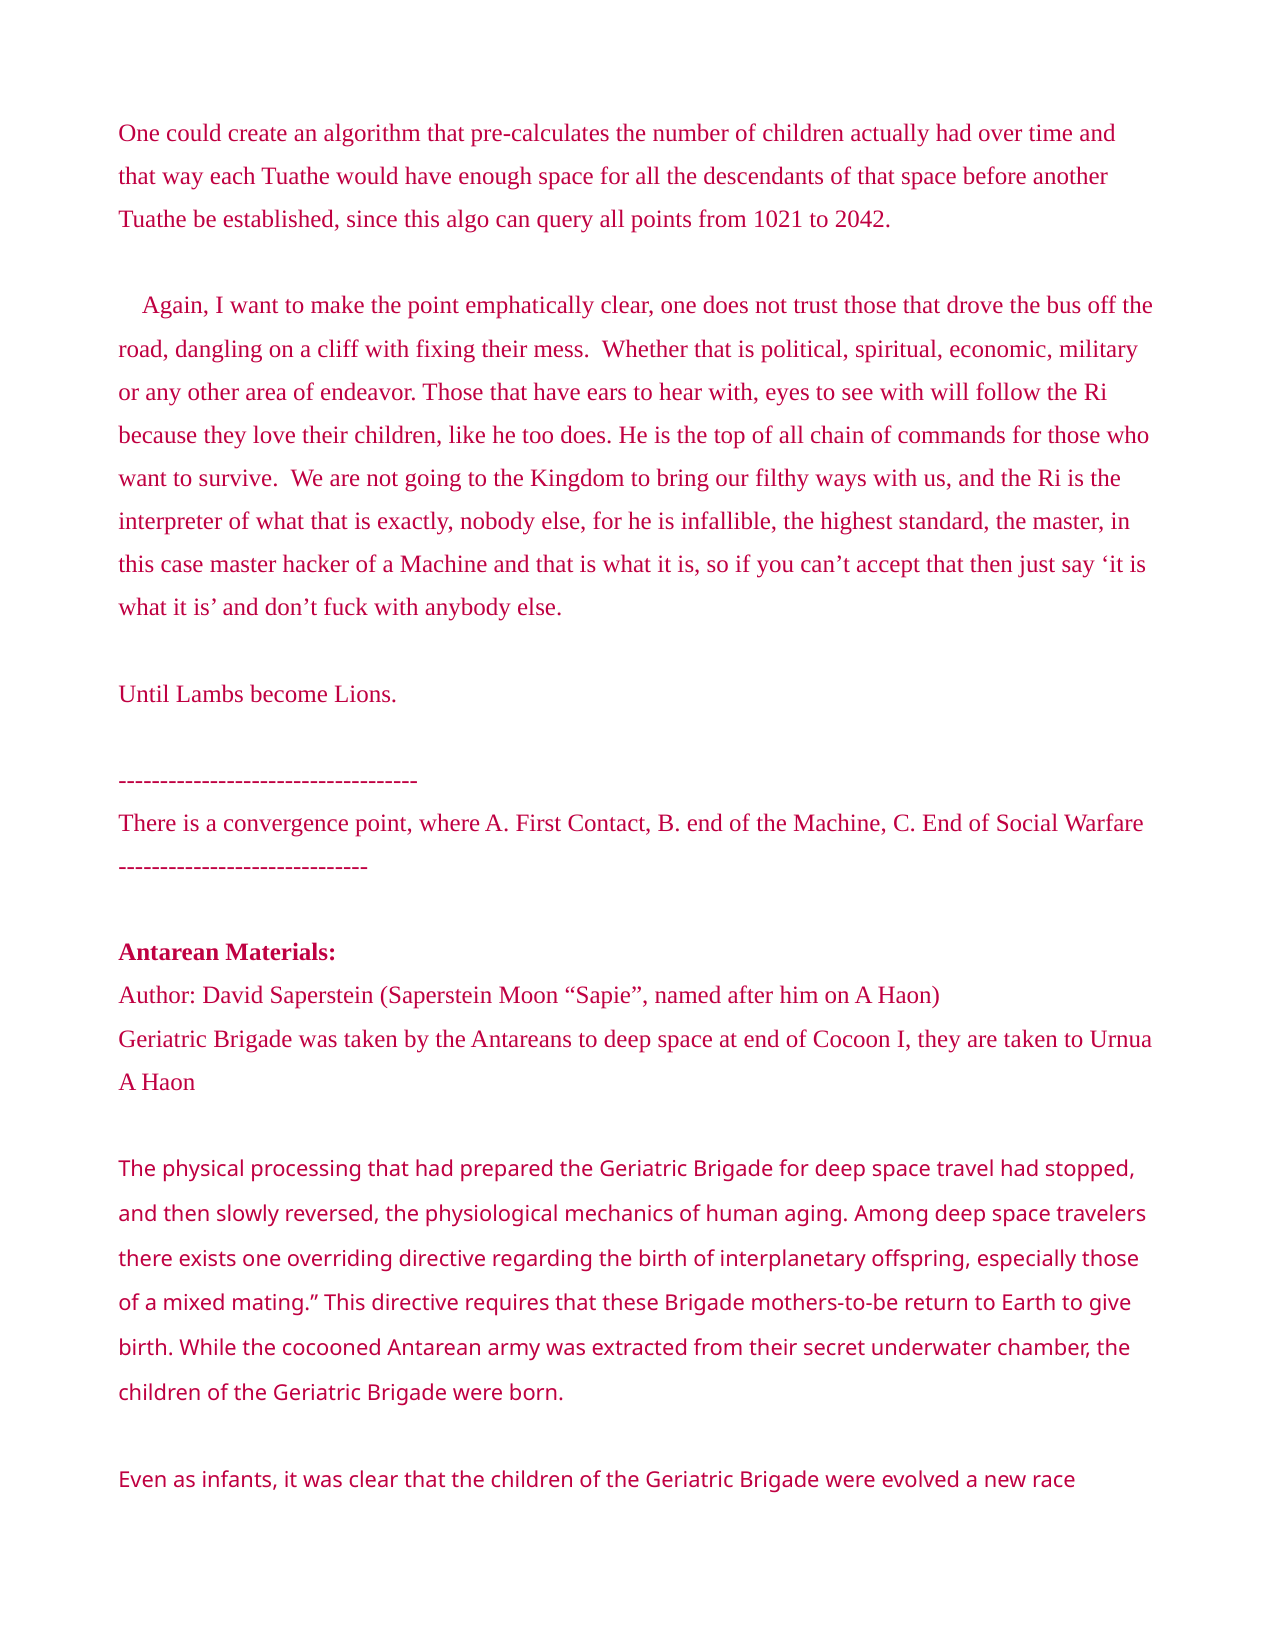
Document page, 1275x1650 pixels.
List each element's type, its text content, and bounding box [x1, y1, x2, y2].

text Again, I want to make the point emphatically clear, one does not trust those that drove the bus off the road, dangling on a cliff with fixing their mess. Whether that is political, spiritual, economic, military or any other area of endeavor. Those that have ears to hear with, eyes to see with will follow the Ri because they love their children, like he too does. He is the top of all chain of commands for those who want to survive. We are not going to the Kingdom to bring our filthy ways with us, and the Ri is the interpreter of what that is exactly, nobody else, for he is infallible, the highest standard, the master, in this case master hacker of a Machine and that is what it is, so if you can’t accept that then just say ‘it is what it is’ and don’t fuck with anybody else. [118, 291, 1157, 621]
text Antarean Materials: [118, 937, 1157, 966]
text ------------------------------ [118, 851, 1157, 880]
text There is a convergence point, where A. First Contact, B. end of the Machine, C. End of Social Warfare [118, 808, 1157, 837]
text The physical processing that had prepared the Geriatric Brigade for deep space travel had stopped, and then slowly reversed, the physiological mechanics of human aging. Among deep space travelers there exists one overriding directive regarding the birth of interplanetary offspring, especially those of a mixed mating.” This directive requires that these Brigade mothers-to-be return to Earth to give birth. While the cocooned Antarean army was extracted from their secret underwater chamber, the children of the Geriatric Brigade were born. Even as infants, it was clear that the children of the Geriatric Brigade were evolved a new race [118, 1153, 1157, 1494]
text Until Lambs become Lions. [118, 679, 1157, 707]
text ------------------------------------ [118, 765, 1157, 794]
text Geriatric Brigade was taken by the Antareans to deep space at end of Cocoon I, they are taken to Urnua A Haon [118, 1024, 1157, 1096]
text One could create an algorithm that pre-calculates the number of children actually had over time and that way each Tuathe would have enough space for all the descendants of that space before another Tuathe be established, since this algo can query all points from 1021 to 2042. [118, 118, 1157, 233]
text Author: David Saperstein (Saperstein Moon “Sapie”, named after him on A Haon) [118, 981, 1157, 1009]
